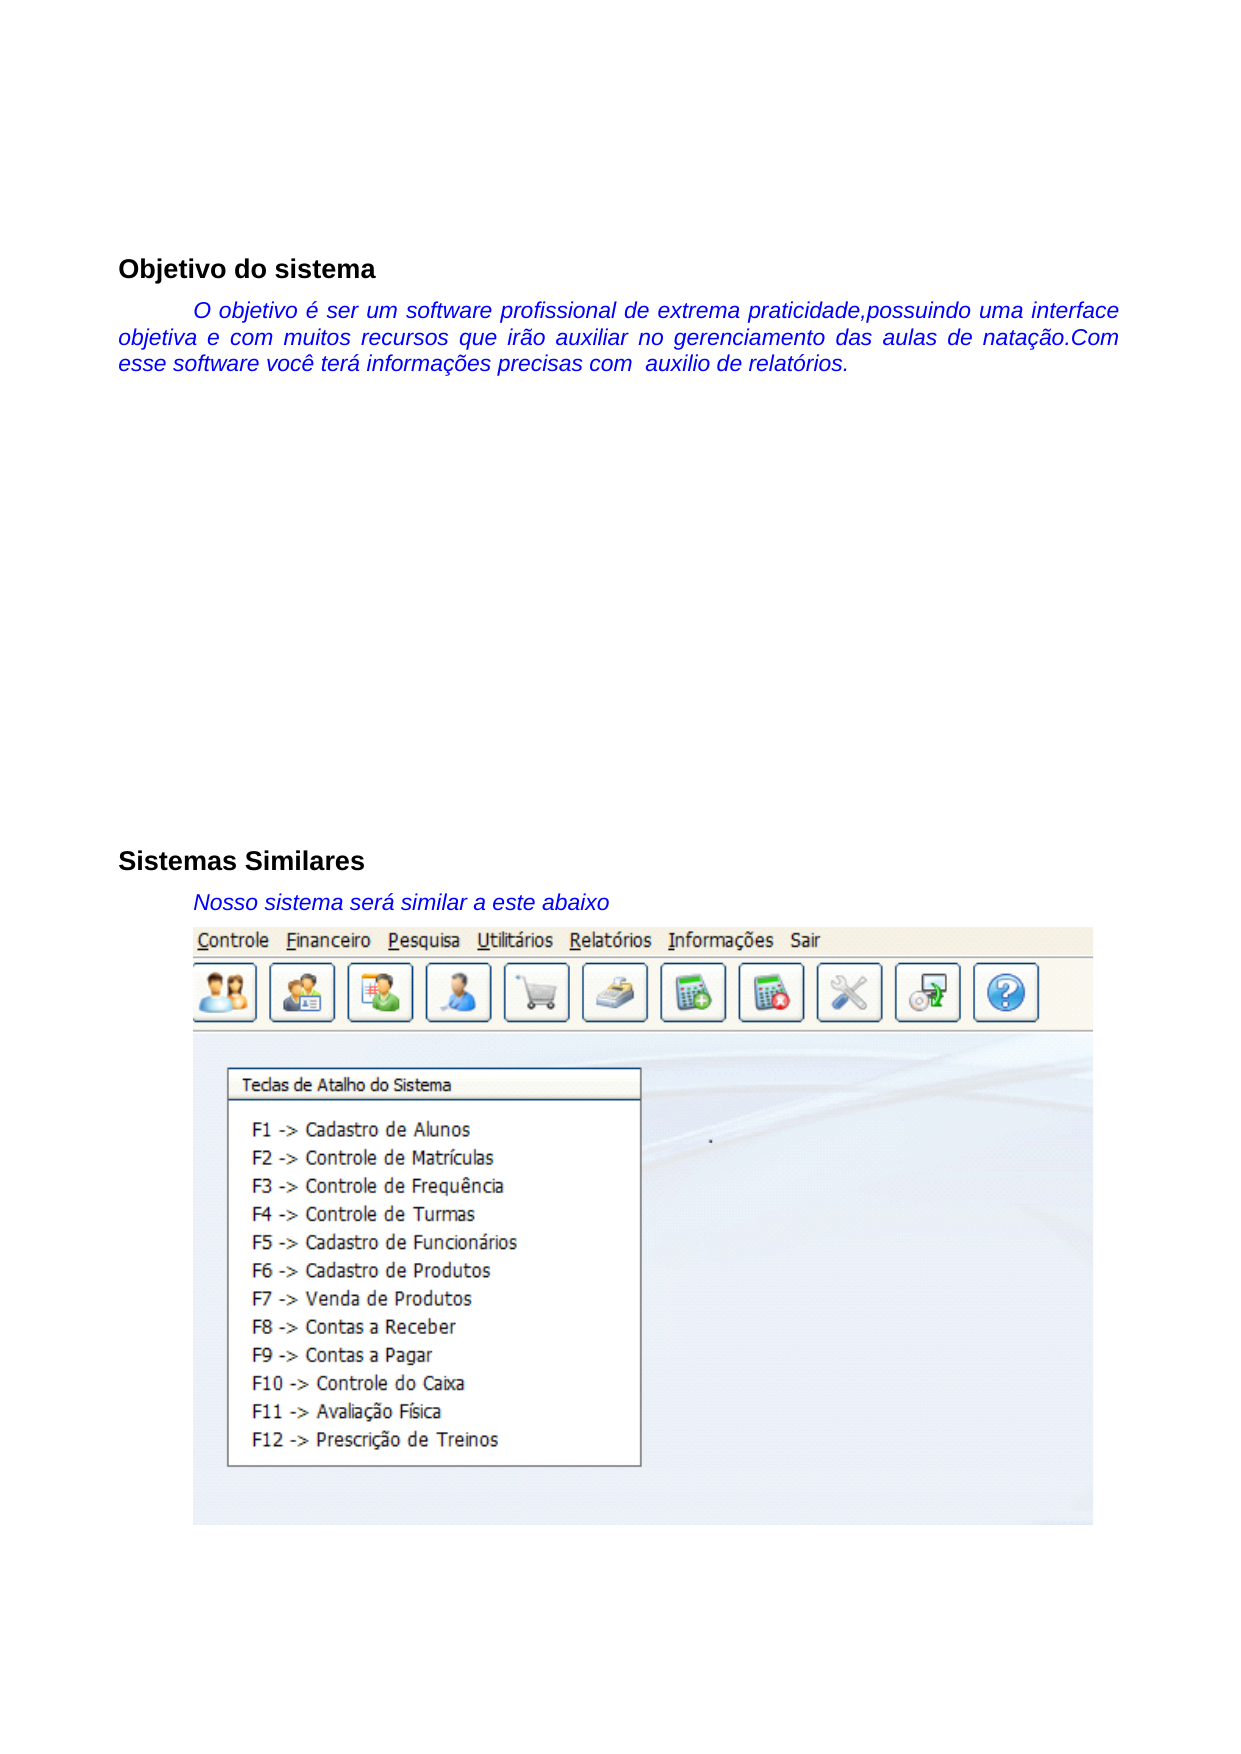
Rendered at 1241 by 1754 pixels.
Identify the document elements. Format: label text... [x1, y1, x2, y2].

text O objetivo é ser um software profissional de extrema praticidade,possuindo uma interface objetiva e com muitos recursos que irão auxiliar no gerenciamento das aulas de natação.Com esse software você terá informações precisas com auxilio de relatórios. [118, 297, 1122, 376]
text Nosso sistema será similar a este abaixo [118, 889, 1122, 915]
text Objetivo do sistema [118, 253, 1122, 285]
text Sistemas Similares [118, 845, 1122, 876]
